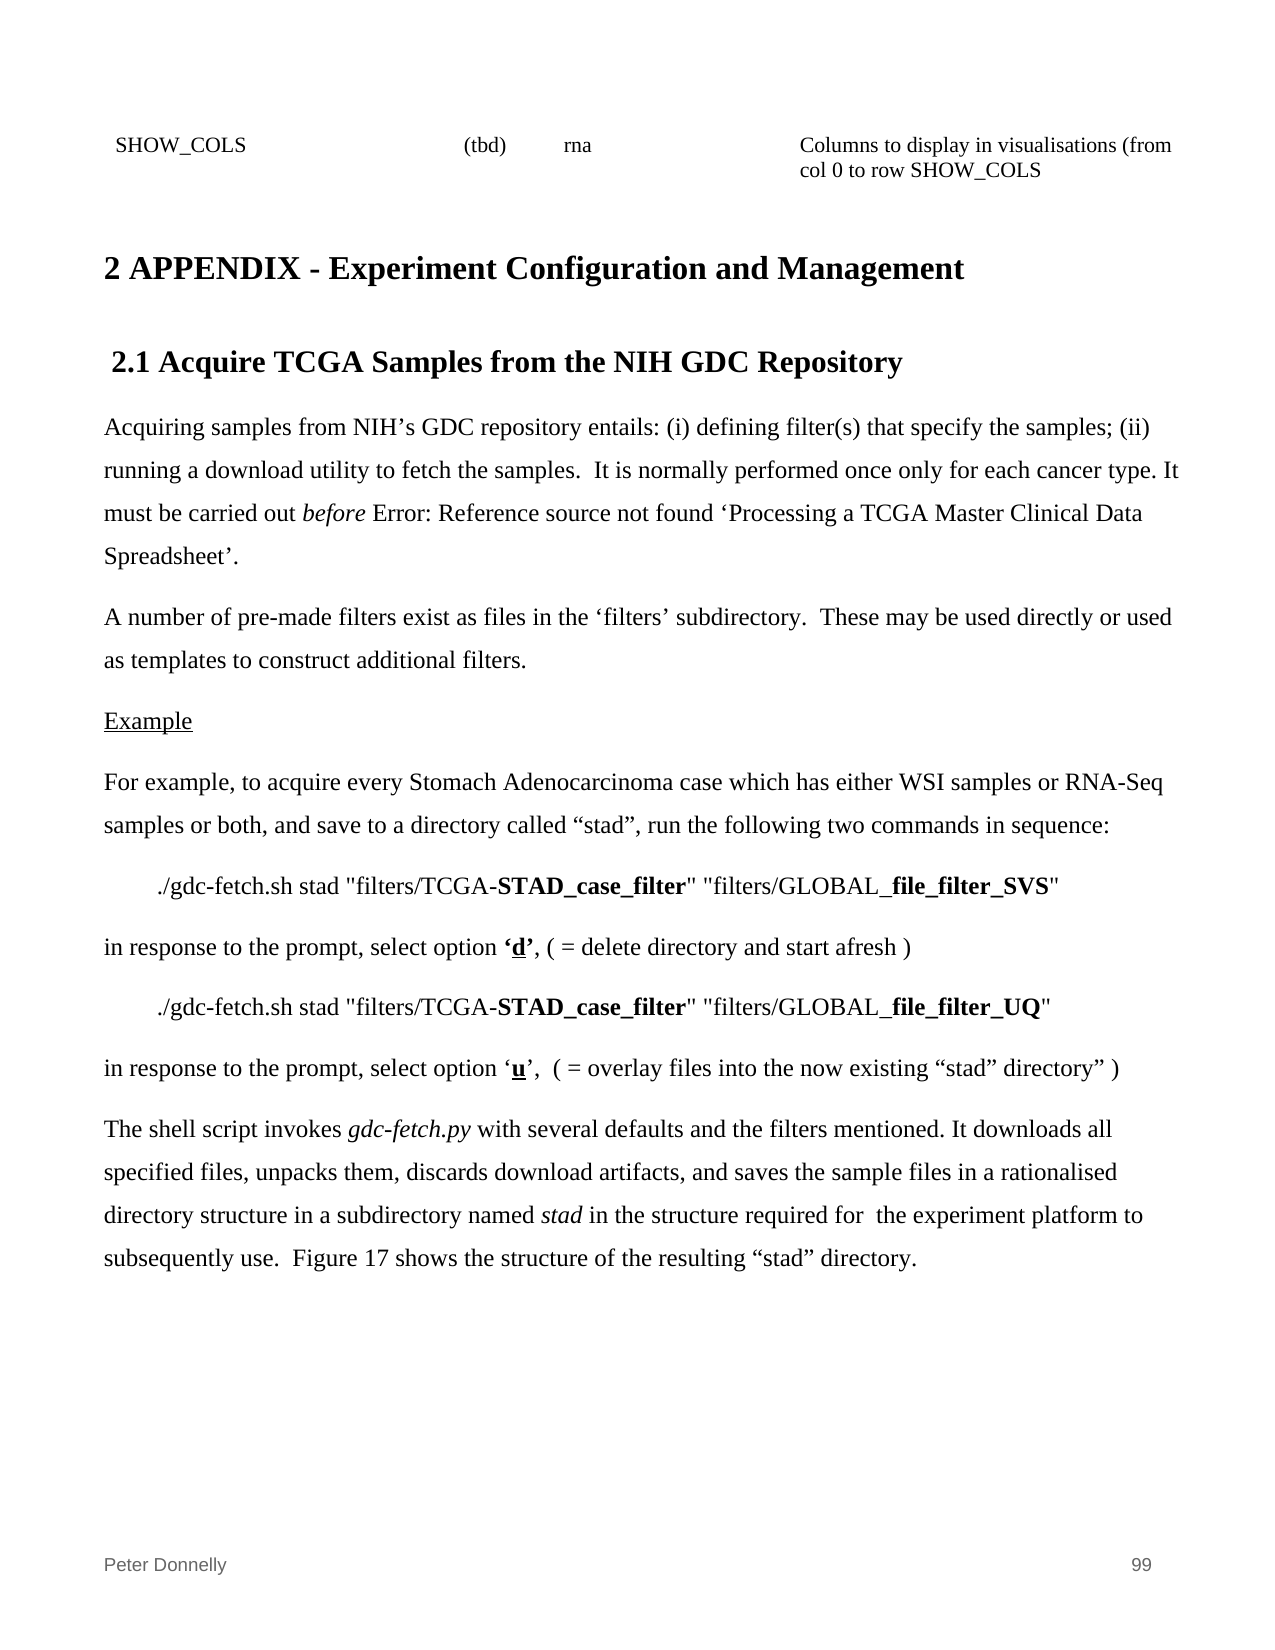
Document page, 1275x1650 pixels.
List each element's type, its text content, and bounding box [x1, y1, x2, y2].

text The shell script invokes gdc-fetch.py with several defaults and the filters mentioned. It downloads all specified files, unpacks them, discards download artifacts, and saves the sample files in a rationalised directory structure in a subdirectory named stad in the structure required for the experiment platform to subsequently use. Figure 17 shows the structure of the resulting “stad” directory. [103, 1114, 1181, 1272]
table_cell SHOW_COLS [104, 120, 452, 194]
subtitle Acquire TCGA Samples from the NIH GDC Repository [103, 343, 1181, 379]
table_cell Columns to display in visualisations (from col 0 to row SHOW_COLS [788, 120, 1189, 194]
table_cell [671, 120, 788, 194]
text in response to the prompt, select option ‘u’, ( = overlay files into the now existing “stad” directory” ) [103, 1053, 1181, 1082]
text A number of pre-made filters exist as files in the ‘filters’ subdirectory. These may be used directly or used as templates to construct additional filters. [103, 602, 1181, 674]
text For example, to acquire every Stomach Adenocarcinoma case which has either WSI samples or RNA-Seq samples or both, and save to a directory called “stad”, run the following two commands in sequence: [103, 767, 1181, 839]
text in response to the prompt, select option ‘d’, ( = delete directory and start afresh ) [103, 932, 1181, 960]
text Acquiring samples from NIH’s GDC repository entails: (i) defining filter(s) that specify the samples; (ii) running a download utility to fetch the samples. It is normally performed once only for each cancer type. It must be carried out before Error: Reference source not found ‘Processing a TCGA Master Clinical Data Spreadsheet’. [103, 412, 1181, 570]
text Example [103, 706, 1181, 735]
table_cell (tbd) [452, 120, 552, 194]
table_cell rna [552, 120, 671, 194]
text ./gdc-fetch.sh stad "filters/TCGA-STAD_case_filter" "filters/GLOBAL_file_filter_UQ" [157, 992, 1181, 1021]
text ./gdc-fetch.sh stad "filters/TCGA-STAD_case_filter" "filters/GLOBAL_file_filter_SVS" [157, 871, 1181, 899]
subtitle APPENDIX - Experiment Configuration and Management [103, 248, 1181, 287]
